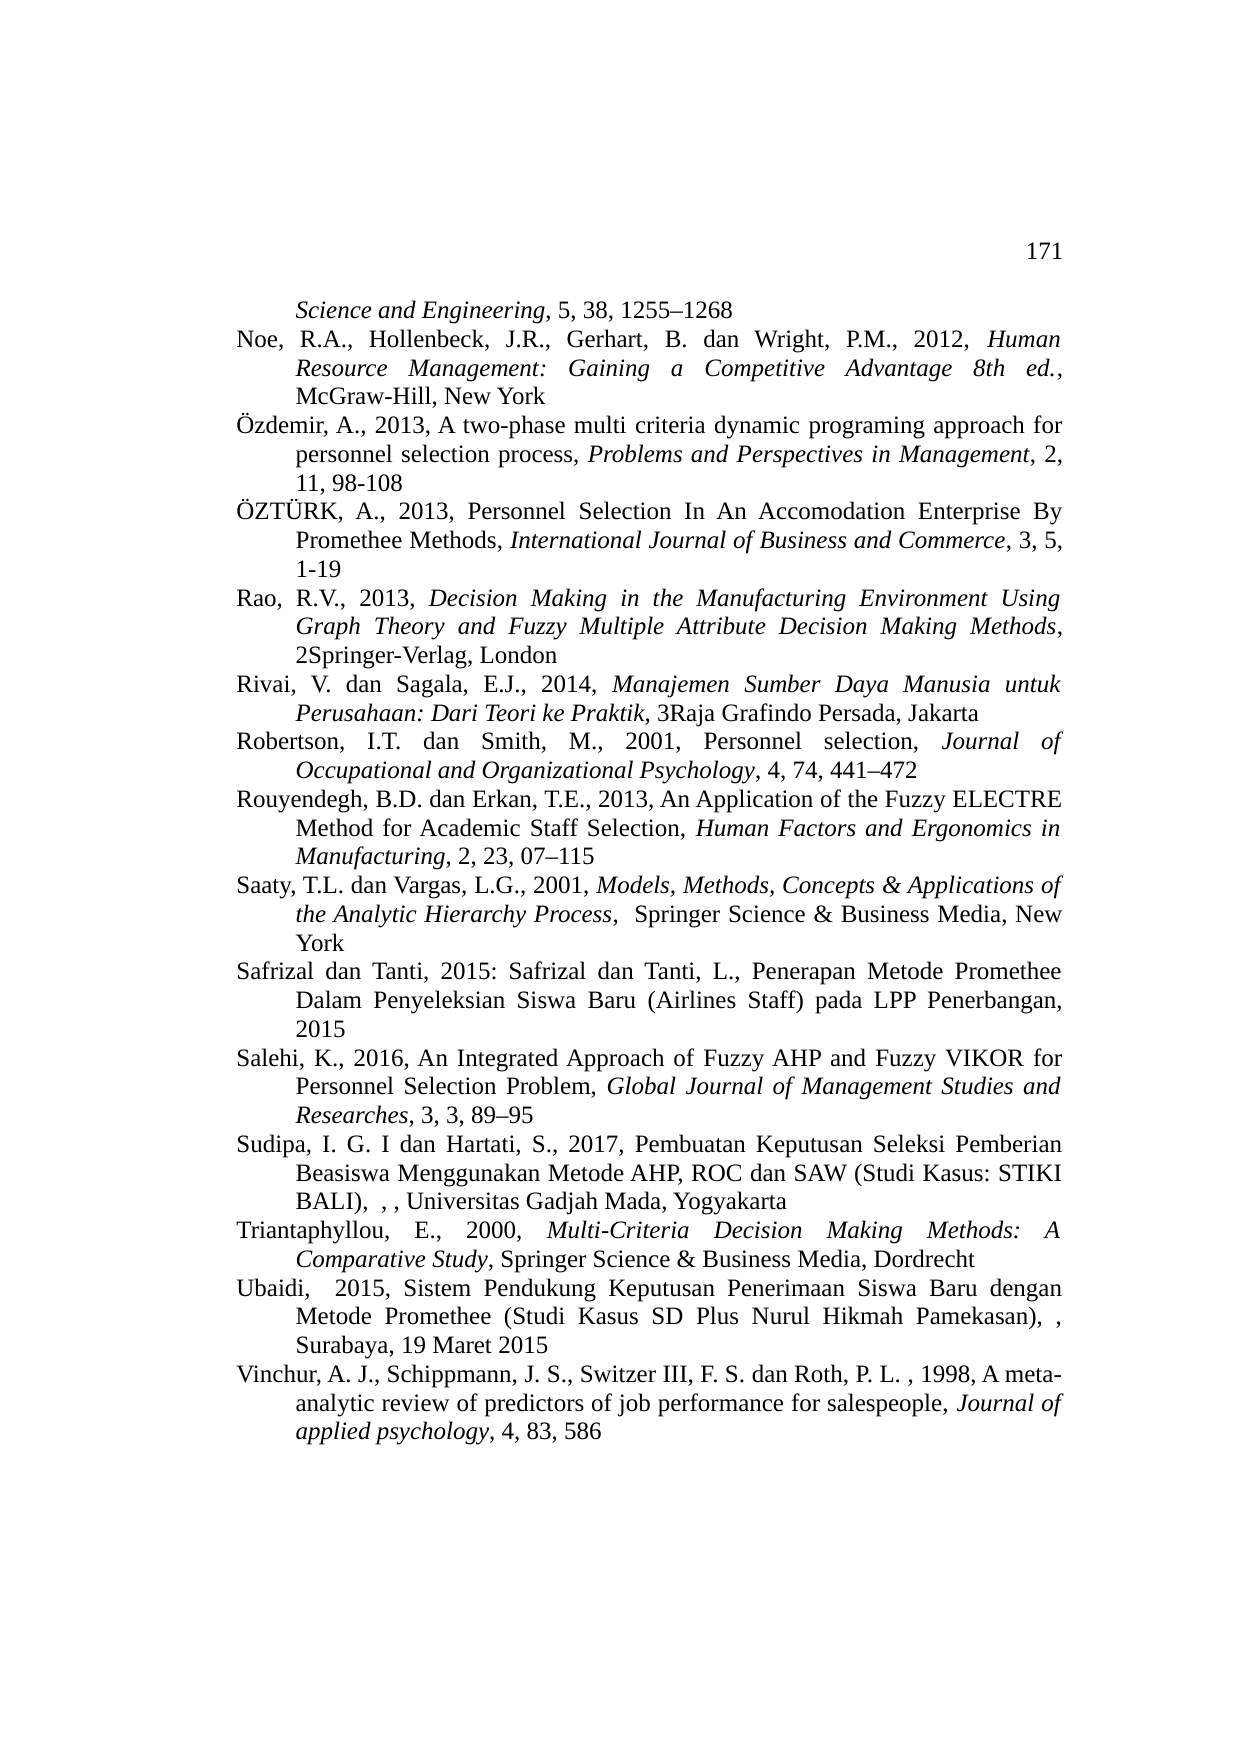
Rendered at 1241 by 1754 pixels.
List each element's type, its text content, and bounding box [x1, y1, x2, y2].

text Science and Engineering, 5, 38, 1255–1268 [236, 295, 1063, 324]
text Robertson, I.T. dan Smith, M., 2001, Personnel selection, Journal of Occupational and Organizational Psychology, 4, 74, 441–472 [236, 726, 1063, 784]
text Rivai, V. dan Sagala, E.J., 2014, Manajemen Sumber Daya Manusia untuk Perusahaan: Dari Teori ke Praktik, 3Raja Grafindo Persada, Jakarta [236, 669, 1063, 726]
text Vinchur, A. J., Schippmann, J. S., Switzer III, F. S. dan Roth, P. L. , 1998, A meta-analytic review of predictors of job performance for salespeople, Journal of applied psychology, 4, 83, 586 [236, 1359, 1063, 1445]
text Ubaidi, 2015, Sistem Pendukung Keputusan Penerimaan Siswa Baru dengan Metode Promethee (Studi Kasus SD Plus Nurul Hikmah Pamekasan), , Surabaya, 19 Maret 2015 [236, 1273, 1063, 1359]
text Safrizal dan Tanti, 2015: Safrizal dan Tanti, L., Penerapan Metode Promethee Dalam Penyeleksian Siswa Baru (Airlines Staff) pada LPP Penerbangan, 2015 [236, 956, 1063, 1043]
text Saaty, T.L. dan Vargas, L.G., 2001, Models, Methods, Concepts & Applications of the Analytic Hierarchy Process, Springer Science & Business Media, New York [236, 870, 1063, 956]
text Noe, R.A., Hollenbeck, J.R., Gerhart, B. dan Wright, P.M., 2012, Human Resource Management: Gaining a Competitive Advantage 8th ed., McGraw-Hill, New York [236, 324, 1063, 410]
text Rouyendegh, B.D. dan Erkan, T.E., 2013, An Application of the Fuzzy ELECTRE Method for Academic Staff Selection, Human Factors and Ergonomics in Manufacturing, 2, 23, 07–115 [236, 784, 1063, 870]
text Triantaphyllou, E., 2000, Multi-Criteria Decision Making Methods: A Comparative Study, Springer Science & Business Media, Dordrecht [236, 1215, 1063, 1273]
text ÖZTÜRK, A., 2013, Personnel Selection In An Accomodation Enterprise By Promethee Methods, International Journal of Business and Commerce, 3, 5, 1-19 [236, 496, 1063, 583]
text Salehi, K., 2016, An Integrated Approach of Fuzzy AHP and Fuzzy VIKOR for Personnel Selection Problem, Global Journal of Management Studies and Researches, 3, 3, 89–95 [236, 1043, 1063, 1129]
text Özdemir, A., 2013, A two-phase multi criteria dynamic programing approach for personnel selection process, Problems and Perspectives in Management, 2, 11, 98-108 [236, 410, 1063, 496]
text Sudipa, I. G. I dan Hartati, S., 2017, Pembuatan Keputusan Seleksi Pemberian Beasiswa Menggunakan Metode AHP, ROC dan SAW (Studi Kasus: STIKI BALI), , , Universitas Gadjah Mada, Yogyakarta [236, 1129, 1063, 1215]
text Rao, R.V., 2013, Decision Making in the Manufacturing Environment Using Graph Theory and Fuzzy Multiple Attribute Decision Making Methods, 2Springer-Verlag, London [236, 583, 1063, 669]
